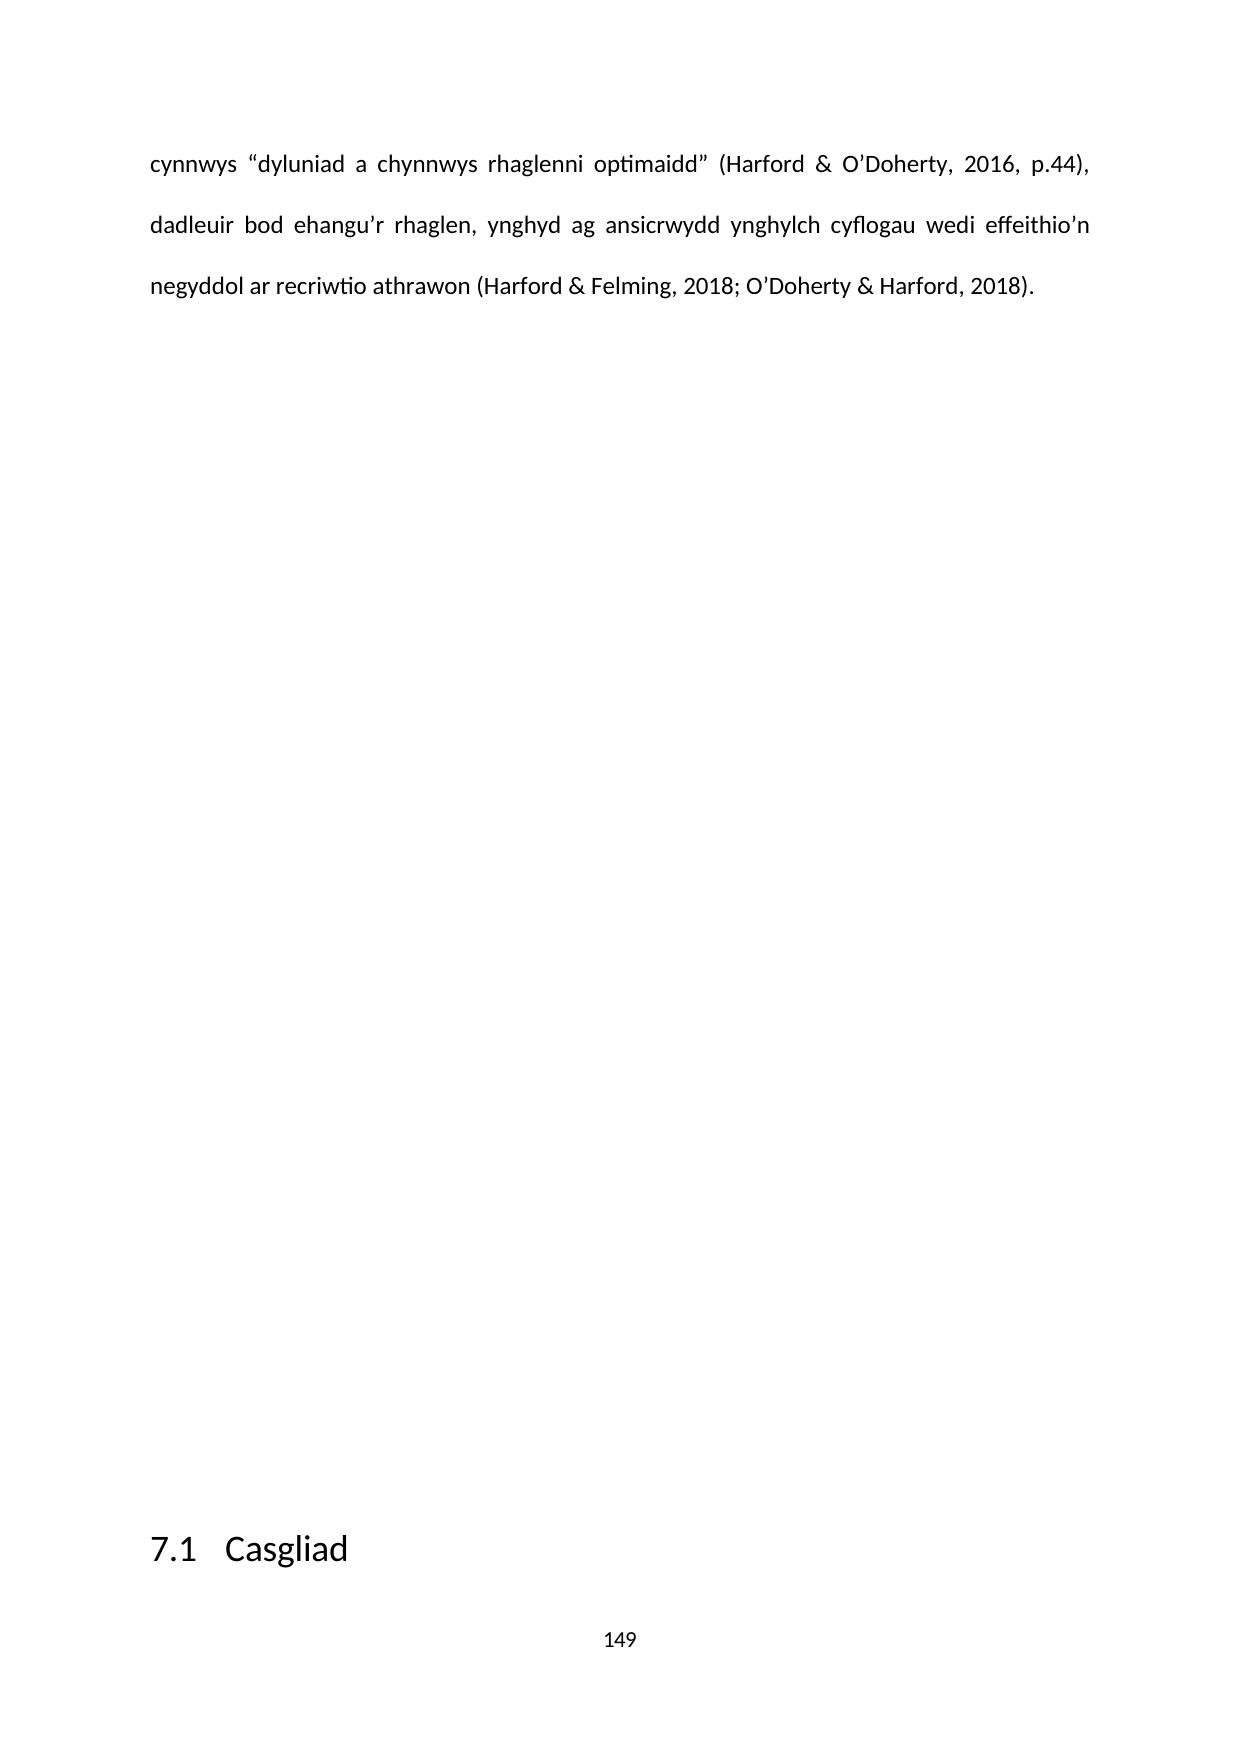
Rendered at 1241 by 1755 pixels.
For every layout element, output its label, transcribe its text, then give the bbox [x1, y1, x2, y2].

text cynnwys “dyluniad a chynnwys rhaglenni optimaidd” (Harford & O’Doherty, 2016, p.44), dadleuir bod ehangu’r rhaglen, ynghyd ag ansicrwydd ynghylch cyflogau wedi effeithio’n negyddol ar recriwtio athrawon (Harford & Felming, 2018; O’Doherty & Harford, 2018). [150, 148, 1091, 301]
subtitle Casgliad [150, 1524, 1103, 1570]
